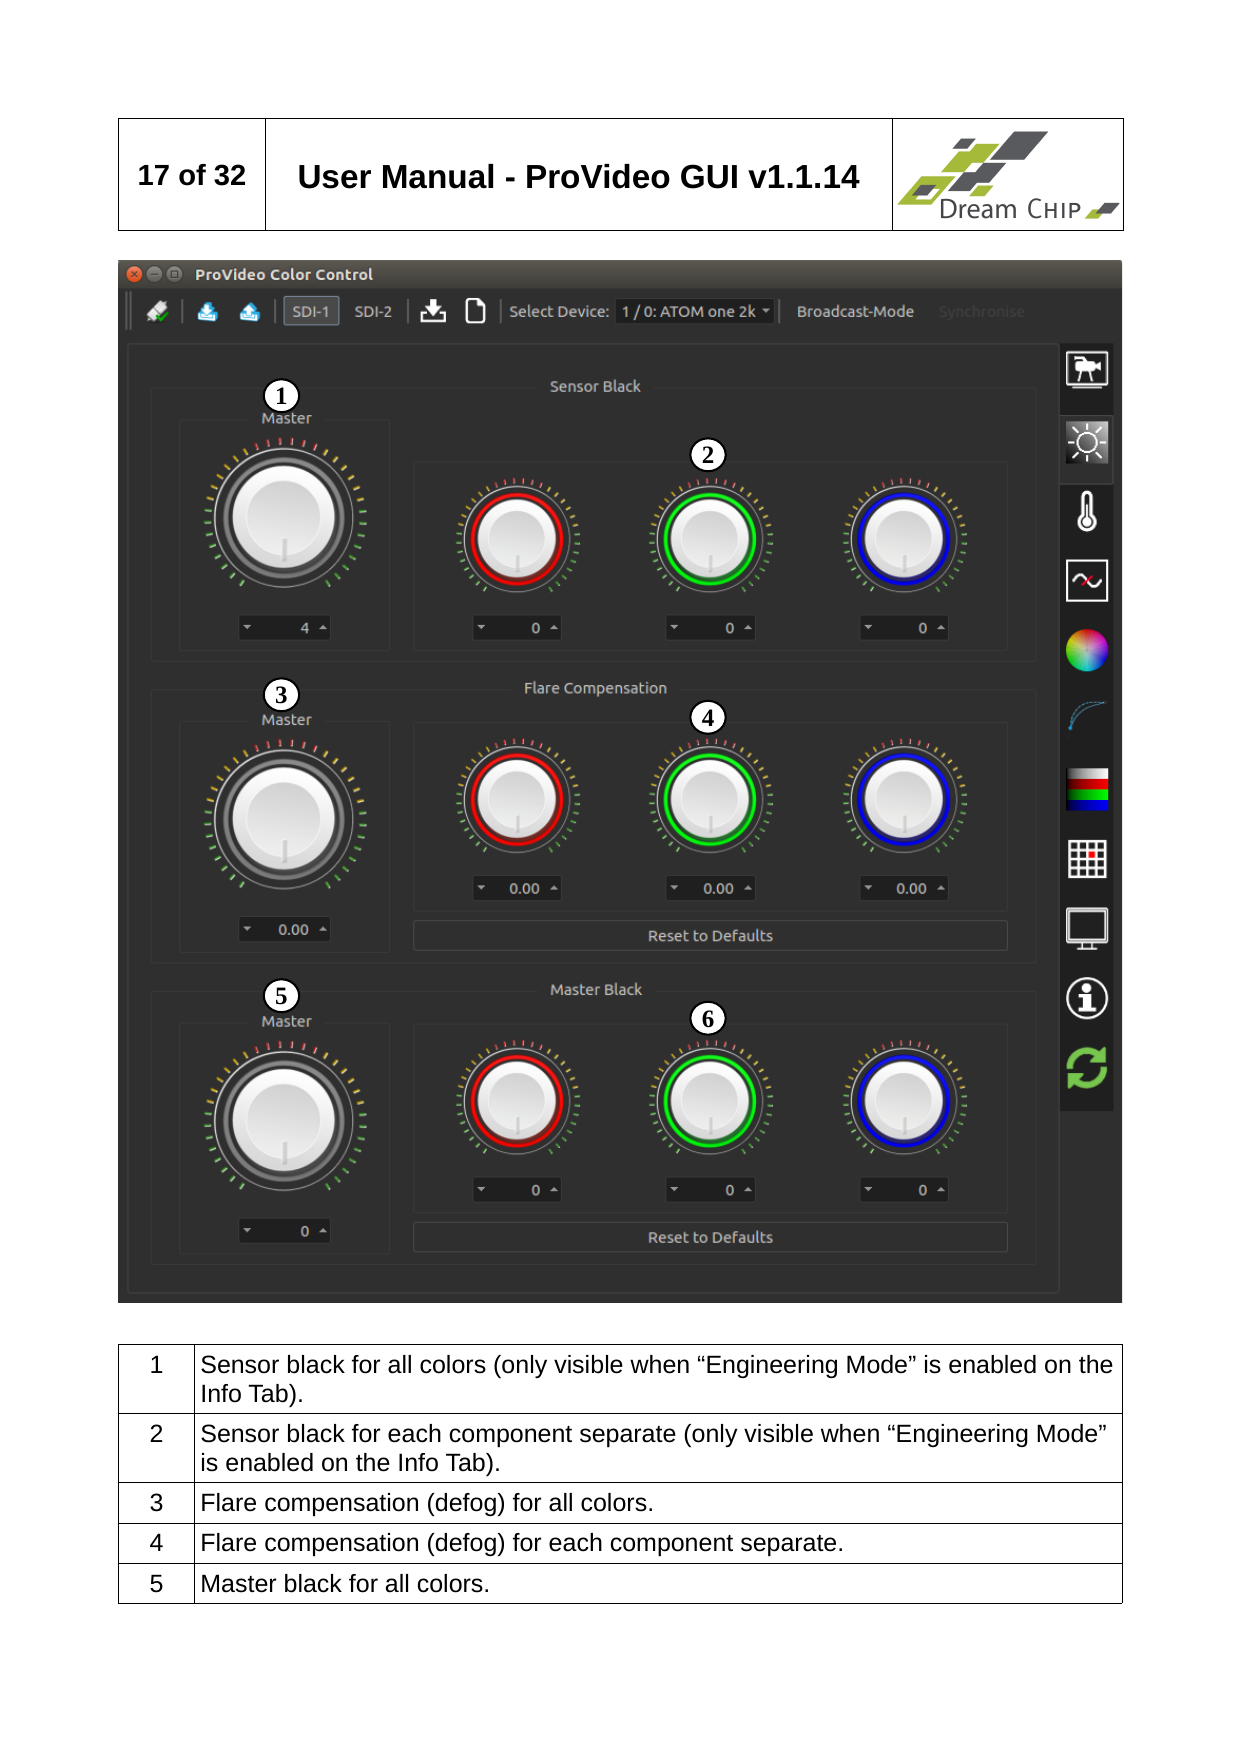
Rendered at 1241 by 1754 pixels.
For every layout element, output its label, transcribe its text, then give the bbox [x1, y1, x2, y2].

table_header 1 [119, 1345, 194, 1413]
table_cell Sensor black for each component separate (only visible when “Engineering Mode” is enabled on the Info Tab). [195, 1414, 1122, 1482]
picture [118, 260, 1123, 1303]
table_cell Flare compensation (defog) for each component separate. [195, 1524, 1122, 1563]
picture [897, 130, 1120, 220]
table_cell 2 [119, 1414, 194, 1482]
table_header Sensor black for all colors (only visible when “Engineering Mode” is enabled on the Info Tab). [195, 1345, 1122, 1413]
table_cell 4 [119, 1524, 194, 1563]
table_cell Master black for all colors. [195, 1564, 1122, 1603]
table_cell 3 [119, 1483, 194, 1522]
table_cell Flare compensation (defog) for all colors. [195, 1483, 1122, 1522]
table_cell 5 [119, 1564, 194, 1603]
